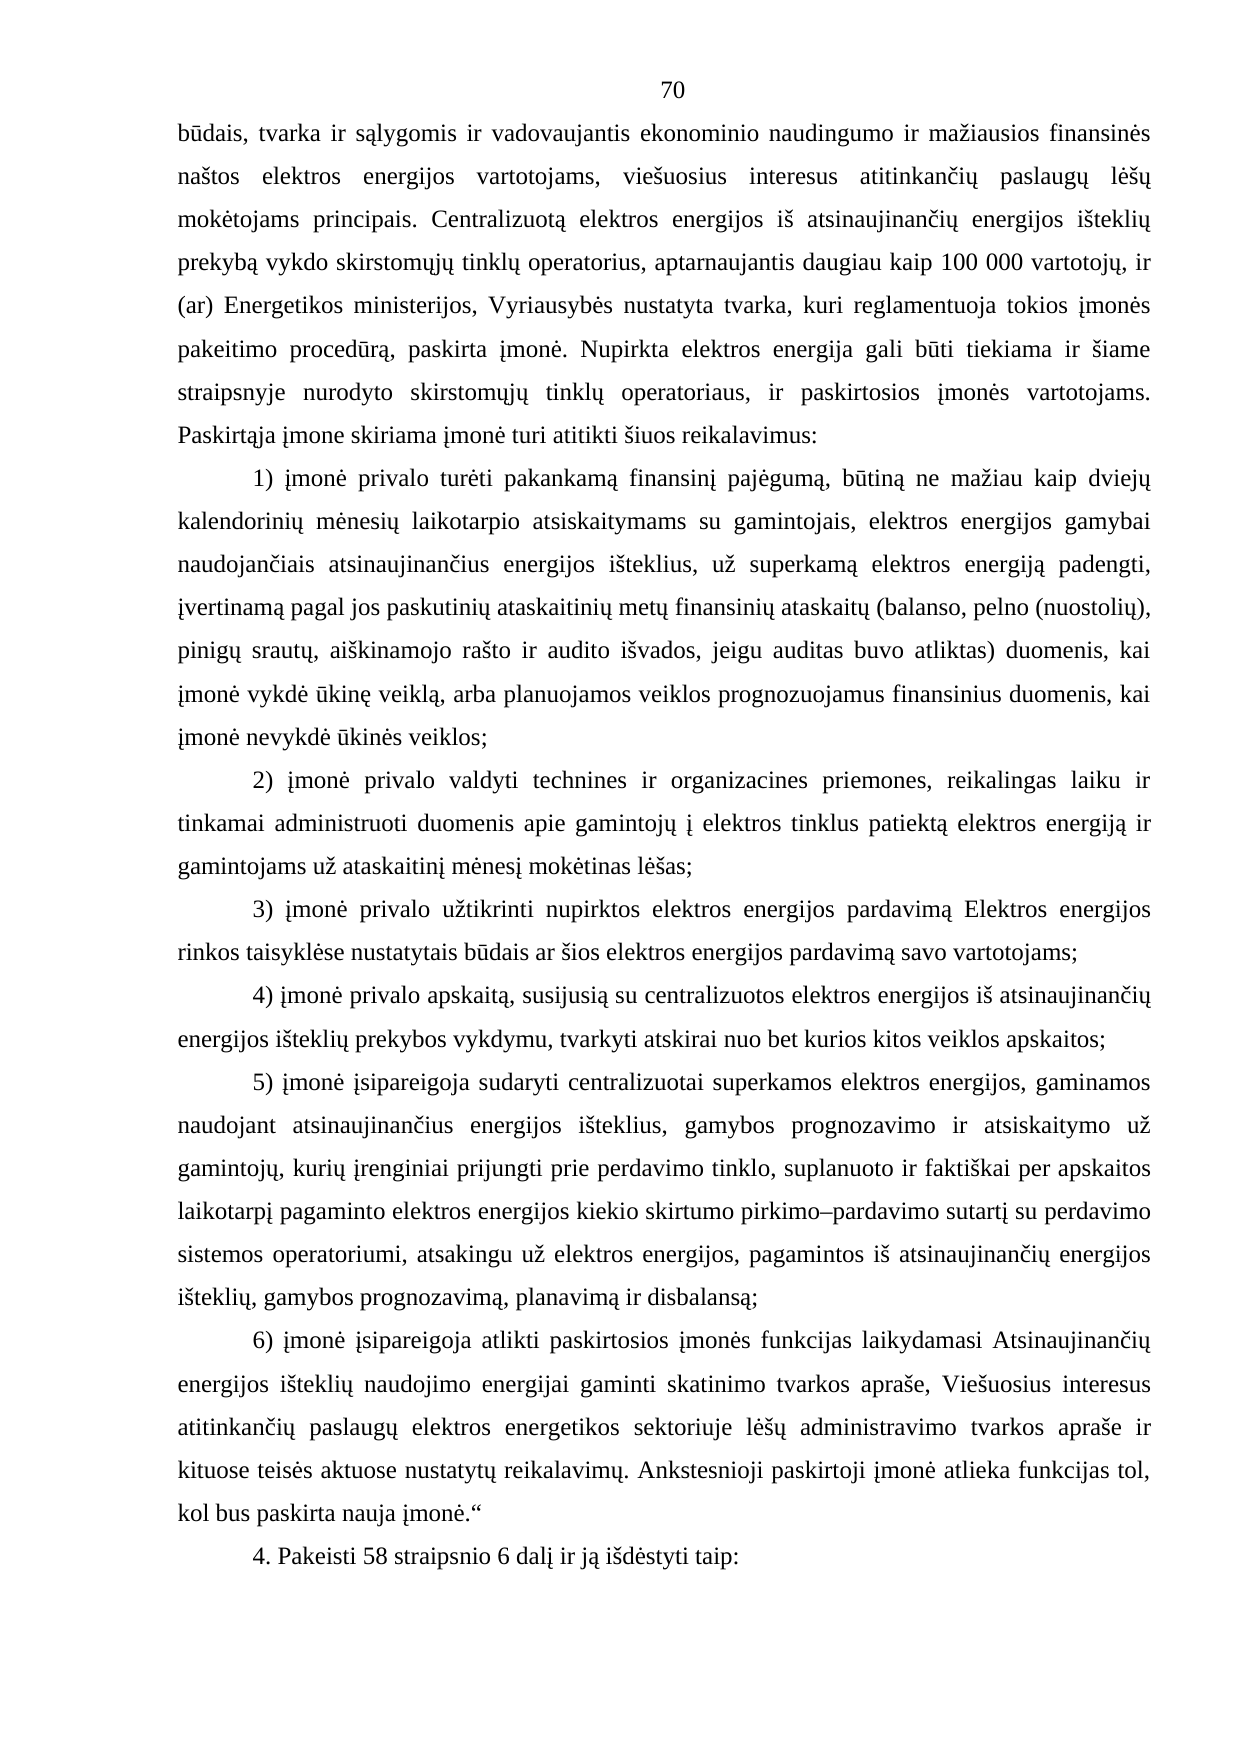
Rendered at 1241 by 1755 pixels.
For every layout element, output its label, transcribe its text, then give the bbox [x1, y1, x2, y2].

text 2) įmonė privalo valdyti technines ir organizacines priemones, reikalingas laiku ir tinkamai administruoti duomenis apie gamintojų į elektros tinklus patiektą elektros energiją ir gamintojams už ataskaitinį mėnesį mokėtinas lėšas; [177, 765, 1152, 880]
text 4) įmonė privalo apskaitą, susijusią su centralizuotos elektros energijos iš atsinaujinančių energijos išteklių prekybos vykdymu, tvarkyti atskirai nuo bet kurios kitos veiklos apskaitos; [177, 981, 1152, 1052]
text 6) įmonė įsipareigoja atlikti paskirtosios įmonės funkcijas laikydamasi Atsinaujinančių energijos išteklių naudojimo energijai gaminti skatinimo tvarkos apraše, Viešuosius interesus atitinkančių paslaugų elektros energetikos sektoriuje lėšų administravimo tvarkos apraše ir kituose teisės aktuose nustatytų reikalavimų. Ankstesnioji paskirtoji įmonė atlieka funkcijas tol, kol bus paskirta nauja įmonė.“ [177, 1326, 1152, 1527]
text 3) įmonė privalo užtikrinti nupirktos elektros energijos pardavimą Elektros energijos rinkos taisyklėse nustatytais būdais ar šios elektros energijos pardavimą savo vartotojams; [177, 894, 1152, 966]
text 4. Pakeisti 58 straipsnio 6 dalį ir ją išdėstyti taip: [177, 1541, 1152, 1570]
text 5) įmonė įsipareigoja sudaryti centralizuotai superkamos elektros energijos, gaminamos naudojant atsinaujinančius energijos išteklius, gamybos prognozavimo ir atsiskaitymo už gamintojų, kurių įrenginiai prijungti prie perdavimo tinklo, suplanuoto ir faktiškai per apskaitos laikotarpį pagaminto elektros energijos kiekio skirtumo pirkimo–pardavimo sutartį su perdavimo sistemos operatoriumi, atsakingu už elektros energijos, pagamintos iš atsinaujinančių energijos išteklių, gamybos prognozavimą, planavimą ir disbalansą; [177, 1067, 1152, 1311]
text 1) įmonė privalo turėti pakankamą finansinį pajėgumą, būtiną ne mažiau kaip dviejų kalendorinių mėnesių laikotarpio atsiskaitymams su gamintojais, elektros energijos gamybai naudojančiais atsinaujinančius energijos išteklius, už superkamą elektros energiją padengti, įvertinamą pagal jos paskutinių ataskaitinių metų finansinių ataskaitų (balanso, pelno (nuostolių), pinigų srautų, aiškinamojo rašto ir audito išvados, jeigu auditas buvo atliktas) duomenis, kai įmonė vykdė ūkinę veiklą, arba planuojamos veiklos prognozuojamus finansinius duomenis, kai įmonė nevykdė ūkinės veiklos; [177, 463, 1152, 751]
text būdais, tvarka ir sąlygomis ir vadovaujantis ekonominio naudingumo ir mažiausios finansinės naštos elektros energijos vartotojams, viešuosius interesus atitinkančių paslaugų lėšų mokėtojams principais. Centralizuotą elektros energijos iš atsinaujinančių energijos išteklių prekybą vykdo skirstomųjų tinklų operatorius, aptarnaujantis daugiau kaip 100 000 vartotojų, ir (ar) Energetikos ministerijos, Vyriausybės nustatyta tvarka, kuri reglamentuoja tokios įmonės pakeitimo procedūrą, paskirta įmonė. Nupirkta elektros energija gali būti tiekiama ir šiame straipsnyje nurodyto skirstomųjų tinklų operatoriaus, ir paskirtosios įmonės vartotojams. Paskirtąja įmone skiriama įmonė turi atitikti šiuos reikalavimus: [177, 118, 1152, 449]
